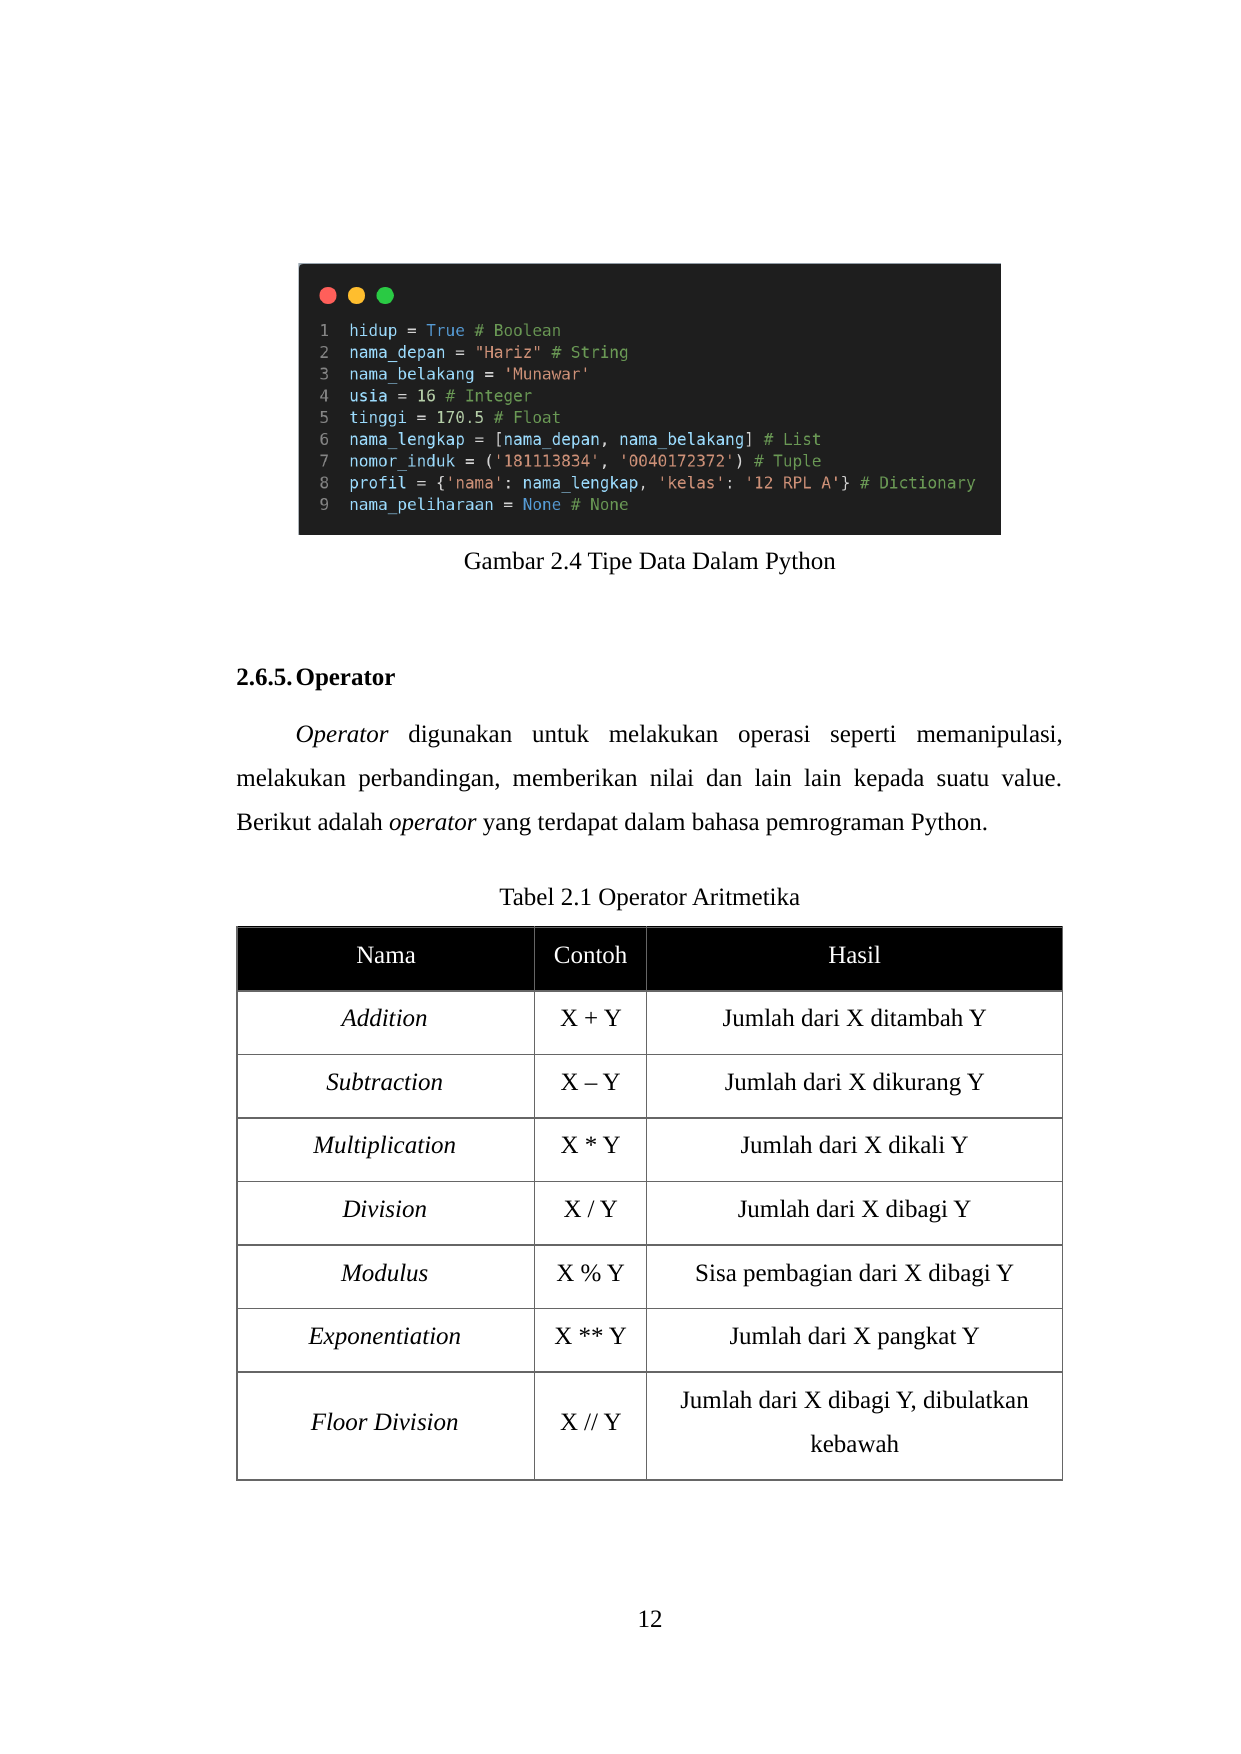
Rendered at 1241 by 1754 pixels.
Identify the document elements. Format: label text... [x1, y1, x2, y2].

table_cell Jumlah dari X dibagi Y [647, 1182, 1062, 1244]
table_cell X * Y [535, 1119, 646, 1181]
table_cell X – Y [535, 1055, 646, 1117]
list Gambar 2.4 Tipe Data Dalam Python [298, 535, 1001, 578]
table_cell X // Y [535, 1373, 646, 1479]
table_cell Multiplication [238, 1119, 534, 1181]
text Tabel 2.1 Operator Aritmetika [236, 869, 1063, 914]
table_cell Addition [238, 992, 534, 1053]
table_cell Jumlah dari X dikurang Y [647, 1055, 1062, 1117]
table_cell Sisa pembagian dari X dibagi Y [647, 1246, 1062, 1308]
table_cell Floor Division [238, 1373, 534, 1479]
table_header Hasil [647, 928, 1062, 990]
table_header Nama [238, 928, 534, 990]
table_cell X + Y [535, 992, 646, 1053]
table_cell Jumlah dari X dibagi Y, dibulatkan kebawah [647, 1373, 1062, 1479]
table_cell Jumlah dari X dikali Y [647, 1119, 1062, 1181]
subtitle Operator [236, 650, 1063, 694]
table_cell Modulus [238, 1246, 534, 1308]
table_header Contoh [535, 928, 646, 990]
table_cell Subtraction [238, 1055, 534, 1117]
table_cell X / Y [535, 1182, 646, 1244]
table_cell X ** Y [535, 1309, 646, 1371]
table_cell Jumlah dari X ditambah Y [647, 992, 1062, 1053]
table_cell Division [238, 1182, 534, 1244]
picture [298, 263, 1001, 535]
table_cell X % Y [535, 1246, 646, 1308]
text Operator digunakan untuk melakukan operasi seperti memanipulasi, melakukan perbandingan, memberikan nilai dan lain lain kepada suatu value. Berikut adalah operator yang terdapat dalam bahasa pemrograman Python. [236, 707, 1063, 839]
table_cell Jumlah dari X pangkat Y [647, 1309, 1062, 1371]
table_cell Exponentiation [238, 1309, 534, 1371]
